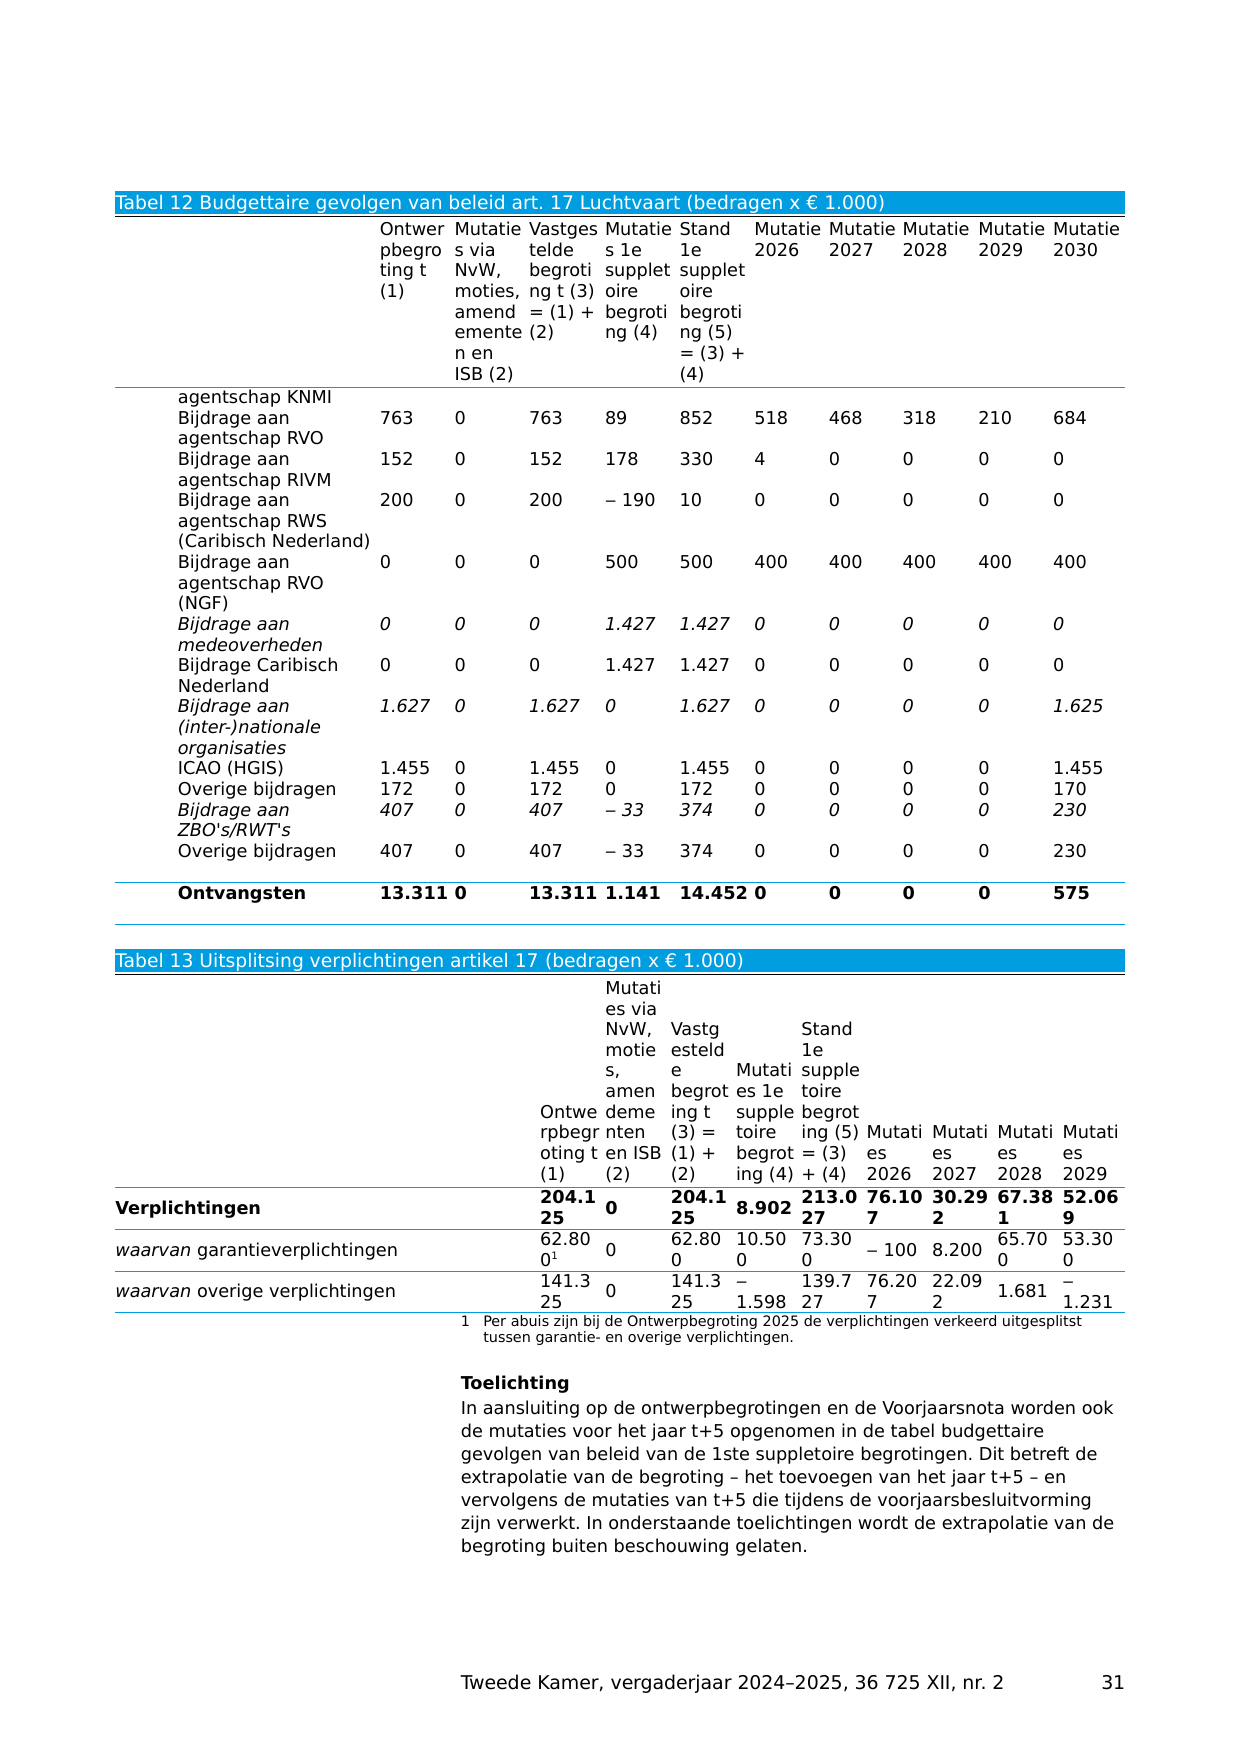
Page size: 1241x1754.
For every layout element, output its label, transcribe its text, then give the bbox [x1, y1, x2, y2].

table_cell 62.8001 [537, 1230, 602, 1271]
table_cell 330 [676, 449, 751, 490]
table_cell [115, 655, 175, 696]
table_cell [115, 975, 537, 1187]
table_cell 0 [826, 883, 899, 903]
table_cell Verplichtingen [115, 1188, 537, 1229]
table_cell Stand 1e suppletoire begroting (5) = (3) + (4) [798, 975, 863, 1187]
table_cell 89 [602, 408, 676, 449]
table_cell [826, 388, 899, 408]
table_cell 141.325 [537, 1272, 602, 1312]
table_cell [676, 388, 751, 408]
table_cell 200 [377, 490, 451, 552]
table_cell 0 [751, 696, 826, 758]
table_cell Overige bijdragen [175, 779, 377, 799]
table_cell 8.200 [929, 1230, 994, 1271]
table_cell 0 [602, 1272, 668, 1312]
table_cell 0 [1050, 655, 1125, 696]
table_cell 575 [1050, 883, 1125, 903]
table_cell 0 [1050, 449, 1125, 490]
table_cell [377, 861, 451, 882]
table_cell 0 [975, 883, 1050, 903]
table_cell 0 [451, 841, 526, 861]
table_cell 407 [377, 841, 451, 861]
table_cell [115, 758, 175, 779]
table_cell 0 [377, 655, 451, 696]
table_cell 0 [826, 841, 899, 861]
table_cell 1.455 [676, 758, 751, 779]
table_cell 0 [1050, 614, 1125, 655]
table_cell [115, 696, 175, 758]
table_cell 172 [676, 779, 751, 799]
table_cell [826, 903, 899, 924]
table_cell [115, 449, 175, 490]
table_cell 0 [900, 490, 975, 552]
table_cell 407 [526, 800, 602, 841]
table_cell 400 [1050, 552, 1125, 614]
table_cell 407 [377, 800, 451, 841]
table_cell 1.427 [676, 614, 751, 655]
table_cell Ontvangsten [175, 883, 377, 903]
table_cell 0 [751, 655, 826, 696]
table_cell [115, 883, 175, 903]
table_cell 0 [975, 614, 1050, 655]
table_cell 14.452 [676, 883, 751, 903]
table_cell 1.455 [377, 758, 451, 779]
table_cell 0 [900, 758, 975, 779]
table_cell 0 [451, 758, 526, 779]
table_cell 10 [676, 490, 751, 552]
table_cell 13.311 [377, 883, 451, 903]
table_cell 400 [900, 552, 975, 614]
table_cell 468 [826, 408, 899, 449]
table_cell 0 [526, 552, 602, 614]
table_cell Vastgestelde begroting t (3) = (1) + (2) [668, 975, 733, 1187]
table_cell 0 [451, 779, 526, 799]
table_cell 1.455 [1050, 758, 1125, 779]
table_cell 400 [826, 552, 899, 614]
table_cell 230 [1050, 841, 1125, 861]
table_cell 0 [751, 841, 826, 861]
table_cell 0 [826, 614, 899, 655]
table_cell ‒ 1.231 [1060, 1272, 1125, 1312]
table_cell [602, 861, 676, 882]
table_cell 1.627 [377, 696, 451, 758]
table_cell ‒ 33 [602, 800, 676, 841]
table_cell [676, 861, 751, 882]
table_cell 1.427 [676, 655, 751, 696]
table_cell 852 [676, 408, 751, 449]
text In aansluiting op de ontwerpbegrotingen en de Voorjaarsnota worden ook de mutaties voor het jaar t+5 opgenomen in de tabel budgettaire gevolgen van beleid van de 1ste suppletoire begrotingen. Dit betreft de extrapolatie van de begroting – het toevoegen van het jaar t+5 – en vervolgens de mutaties van t+5 die tĳdens de voorjaarsbesluitvorming zĳn verwerkt. In onderstaande toelichtingen wordt de extrapolatie van de begroting buiten beschouwing gelaten. [461, 1396, 1125, 1557]
table_cell Mutatie 2027 [826, 217, 899, 387]
table_cell 200 [526, 490, 602, 552]
table_cell 0 [451, 614, 526, 655]
table_cell 0 [975, 841, 1050, 861]
table_cell Mutaties via NvW, moties, amendementen en ISB (2) [451, 217, 526, 387]
table_cell 407 [526, 841, 602, 861]
table_cell 0 [451, 408, 526, 449]
table_cell 0 [602, 696, 676, 758]
table_cell 0 [900, 696, 975, 758]
table_cell 172 [526, 779, 602, 799]
table_cell 152 [526, 449, 602, 490]
table_cell 0 [526, 655, 602, 696]
table_cell Mutaties 1e suppletoire begroting (4) [733, 975, 798, 1187]
table_cell 230 [1050, 800, 1125, 841]
table_cell 0 [602, 779, 676, 799]
table_cell [526, 903, 602, 924]
table_cell 67.381 [994, 1188, 1059, 1229]
table_cell agentschap KNMI [175, 388, 377, 408]
table_cell 400 [751, 552, 826, 614]
table_cell 0 [975, 758, 1050, 779]
table_cell Bijdrage aan agentschap RVO (NGF) [175, 552, 377, 614]
table_cell Mutatie 2028 [900, 217, 975, 387]
table_cell 0 [751, 779, 826, 799]
table_cell waarvan garantieverplichtingen [115, 1230, 537, 1271]
table_cell [115, 614, 175, 655]
table_cell 500 [602, 552, 676, 614]
table_cell 0 [377, 614, 451, 655]
table_cell 178 [602, 449, 676, 490]
table_cell ‒ 33 [602, 841, 676, 861]
table_cell Bijdrage aan (inter-)nationale organisaties [175, 696, 377, 758]
table_cell 0 [900, 779, 975, 799]
table_cell 0 [751, 490, 826, 552]
table_cell 500 [676, 552, 751, 614]
table_cell [451, 388, 526, 408]
table_cell 763 [377, 408, 451, 449]
table_cell Bijdrage aan agentschap RVO [175, 408, 377, 449]
table_cell [175, 217, 377, 387]
table_cell waarvan overige verplichtingen [115, 1272, 537, 1312]
table_cell 210 [975, 408, 1050, 449]
table_cell 0 [975, 779, 1050, 799]
table_cell [676, 903, 751, 924]
table_cell 0 [826, 800, 899, 841]
table_cell [975, 861, 1050, 882]
table_cell 0 [451, 552, 526, 614]
table_cell 0 [900, 883, 975, 903]
table_cell 204.125 [668, 1188, 733, 1229]
table_cell 0 [751, 883, 826, 903]
table_cell Bijdrage Caribisch Nederland [175, 655, 377, 696]
table_cell 1.427 [602, 655, 676, 696]
table_cell [751, 388, 826, 408]
table_cell 0 [975, 490, 1050, 552]
table_cell Overige bijdragen [175, 841, 377, 861]
table_cell [175, 861, 377, 882]
table_cell 518 [751, 408, 826, 449]
table_cell [900, 388, 975, 408]
table_cell Mutatie 2029 [975, 217, 1050, 387]
table_cell 139.727 [798, 1272, 863, 1312]
table_cell 0 [826, 449, 899, 490]
table_cell 0 [826, 758, 899, 779]
table_cell 62.800 [668, 1230, 733, 1271]
table_cell Mutatie 2030 [1050, 217, 1125, 387]
table_cell 0 [826, 490, 899, 552]
table_cell [175, 903, 377, 924]
table_cell Ontwerpbegroting t (1) [537, 975, 602, 1187]
table_cell 374 [676, 800, 751, 841]
table_cell 0 [975, 449, 1050, 490]
table_cell [826, 861, 899, 882]
table_cell 65.700 [994, 1230, 1059, 1271]
table_cell 0 [1050, 490, 1125, 552]
table_cell 1.455 [526, 758, 602, 779]
table_cell 0 [975, 655, 1050, 696]
table_cell 4 [751, 449, 826, 490]
table_cell Mutaties 2027 [929, 975, 994, 1187]
table_cell 0 [602, 1188, 668, 1229]
table_cell [115, 408, 175, 449]
table_cell 22.092 [929, 1272, 994, 1312]
table_cell 10.500 [733, 1230, 798, 1271]
table_cell 213.027 [798, 1188, 863, 1229]
table_cell ICAO (HGIS) [175, 758, 377, 779]
table_cell [526, 388, 602, 408]
table_cell 0 [826, 655, 899, 696]
table_cell 0 [377, 552, 451, 614]
table_cell [115, 490, 175, 552]
table_cell 0 [451, 883, 526, 903]
table_cell Mutatie 2026 [751, 217, 826, 387]
table_cell [115, 861, 175, 882]
table_cell 1.681 [994, 1272, 1059, 1312]
table_cell [115, 217, 175, 387]
table_cell Bijdrage aan agentschap RWS (Caribisch Nederland) [175, 490, 377, 552]
table_cell 318 [900, 408, 975, 449]
table_cell [900, 861, 975, 882]
table_cell 0 [451, 449, 526, 490]
text Toelichting [461, 1371, 1125, 1394]
table_cell 0 [900, 614, 975, 655]
table_cell Bijdrage aan medeoverheden [175, 614, 377, 655]
table_cell Ontwerpbegroting t (1) [377, 217, 451, 387]
table_cell 204.125 [537, 1188, 602, 1229]
table_cell 0 [751, 758, 826, 779]
table_cell [526, 861, 602, 882]
table_cell Mutaties via NvW, moties, amendementen en ISB (2) [602, 975, 668, 1187]
table_cell 0 [900, 449, 975, 490]
table_cell 0 [900, 800, 975, 841]
table_cell ‒ 1.598 [733, 1272, 798, 1312]
table_cell 0 [751, 614, 826, 655]
table_cell 0 [602, 1230, 668, 1271]
table_cell 141.325 [668, 1272, 733, 1312]
table_cell [900, 903, 975, 924]
table_cell Vastgestelde begroting t (3) = (1) + (2) [526, 217, 602, 387]
table_cell [1050, 861, 1125, 882]
table_cell Stand 1e suppletoire begroting (5) = (3) + (4) [676, 217, 751, 387]
table_cell [115, 552, 175, 614]
table_cell Mutaties 2026 [864, 975, 929, 1187]
table_cell 0 [526, 614, 602, 655]
table_cell 0 [751, 800, 826, 841]
table_cell 0 [975, 696, 1050, 758]
table_cell [751, 903, 826, 924]
table_cell [602, 903, 676, 924]
table_cell 76.207 [864, 1272, 929, 1312]
table_cell 53.300 [1060, 1230, 1125, 1271]
table_cell [451, 861, 526, 882]
table_cell 8.902 [733, 1188, 798, 1229]
table_cell 1.627 [526, 696, 602, 758]
table_cell Mutaties 1e suppletoire begroting (4) [602, 217, 676, 387]
table_cell 0 [900, 841, 975, 861]
table_cell 0 [826, 696, 899, 758]
table_cell 1.627 [676, 696, 751, 758]
table_cell ‒ 100 [864, 1230, 929, 1271]
table_cell 73.300 [798, 1230, 863, 1271]
table_cell [115, 779, 175, 799]
table_cell 1.625 [1050, 696, 1125, 758]
table_cell 0 [975, 800, 1050, 841]
table_cell [377, 388, 451, 408]
table_cell Mutaties 2028 [994, 975, 1059, 1187]
table_cell 763 [526, 408, 602, 449]
table_cell 374 [676, 841, 751, 861]
table_cell 52.069 [1060, 1188, 1125, 1229]
table_cell [115, 903, 175, 924]
table_cell ‒ 190 [602, 490, 676, 552]
table_cell Bijdrage aan agentschap RIVM [175, 449, 377, 490]
table_cell 30.292 [929, 1188, 994, 1229]
table_cell [115, 841, 175, 861]
table_cell [602, 388, 676, 408]
table_cell 0 [451, 696, 526, 758]
table_cell 684 [1050, 408, 1125, 449]
table_cell [115, 800, 175, 841]
table_cell 0 [451, 655, 526, 696]
table_cell [975, 388, 1050, 408]
table_cell 0 [900, 655, 975, 696]
table_cell [377, 903, 451, 924]
table_cell 0 [826, 779, 899, 799]
table_cell 0 [451, 490, 526, 552]
table_cell 13.311 [526, 883, 602, 903]
table_cell [451, 903, 526, 924]
table_cell 0 [451, 800, 526, 841]
table_cell 170 [1050, 779, 1125, 799]
table_cell 172 [377, 779, 451, 799]
table_cell Bijdrage aan ZBO's/RWT's [175, 800, 377, 841]
table_cell 1.141 [602, 883, 676, 903]
table_cell 76.107 [864, 1188, 929, 1229]
table_cell [975, 903, 1050, 924]
table_cell 0 [602, 758, 676, 779]
table_cell [1050, 903, 1125, 924]
table_cell 1.427 [602, 614, 676, 655]
table_cell [1050, 388, 1125, 408]
table_cell 400 [975, 552, 1050, 614]
table_cell [115, 388, 175, 408]
list Per abuis zijn bij de Ontwerpbegroting 2025 de verplichtingen verkeerd uitgesplitst tussen garantie- en overige verplichtingen. [461, 1313, 1125, 1346]
table_cell [751, 861, 826, 882]
table_cell Mutaties 2029 [1060, 975, 1125, 1187]
table_cell 152 [377, 449, 451, 490]
